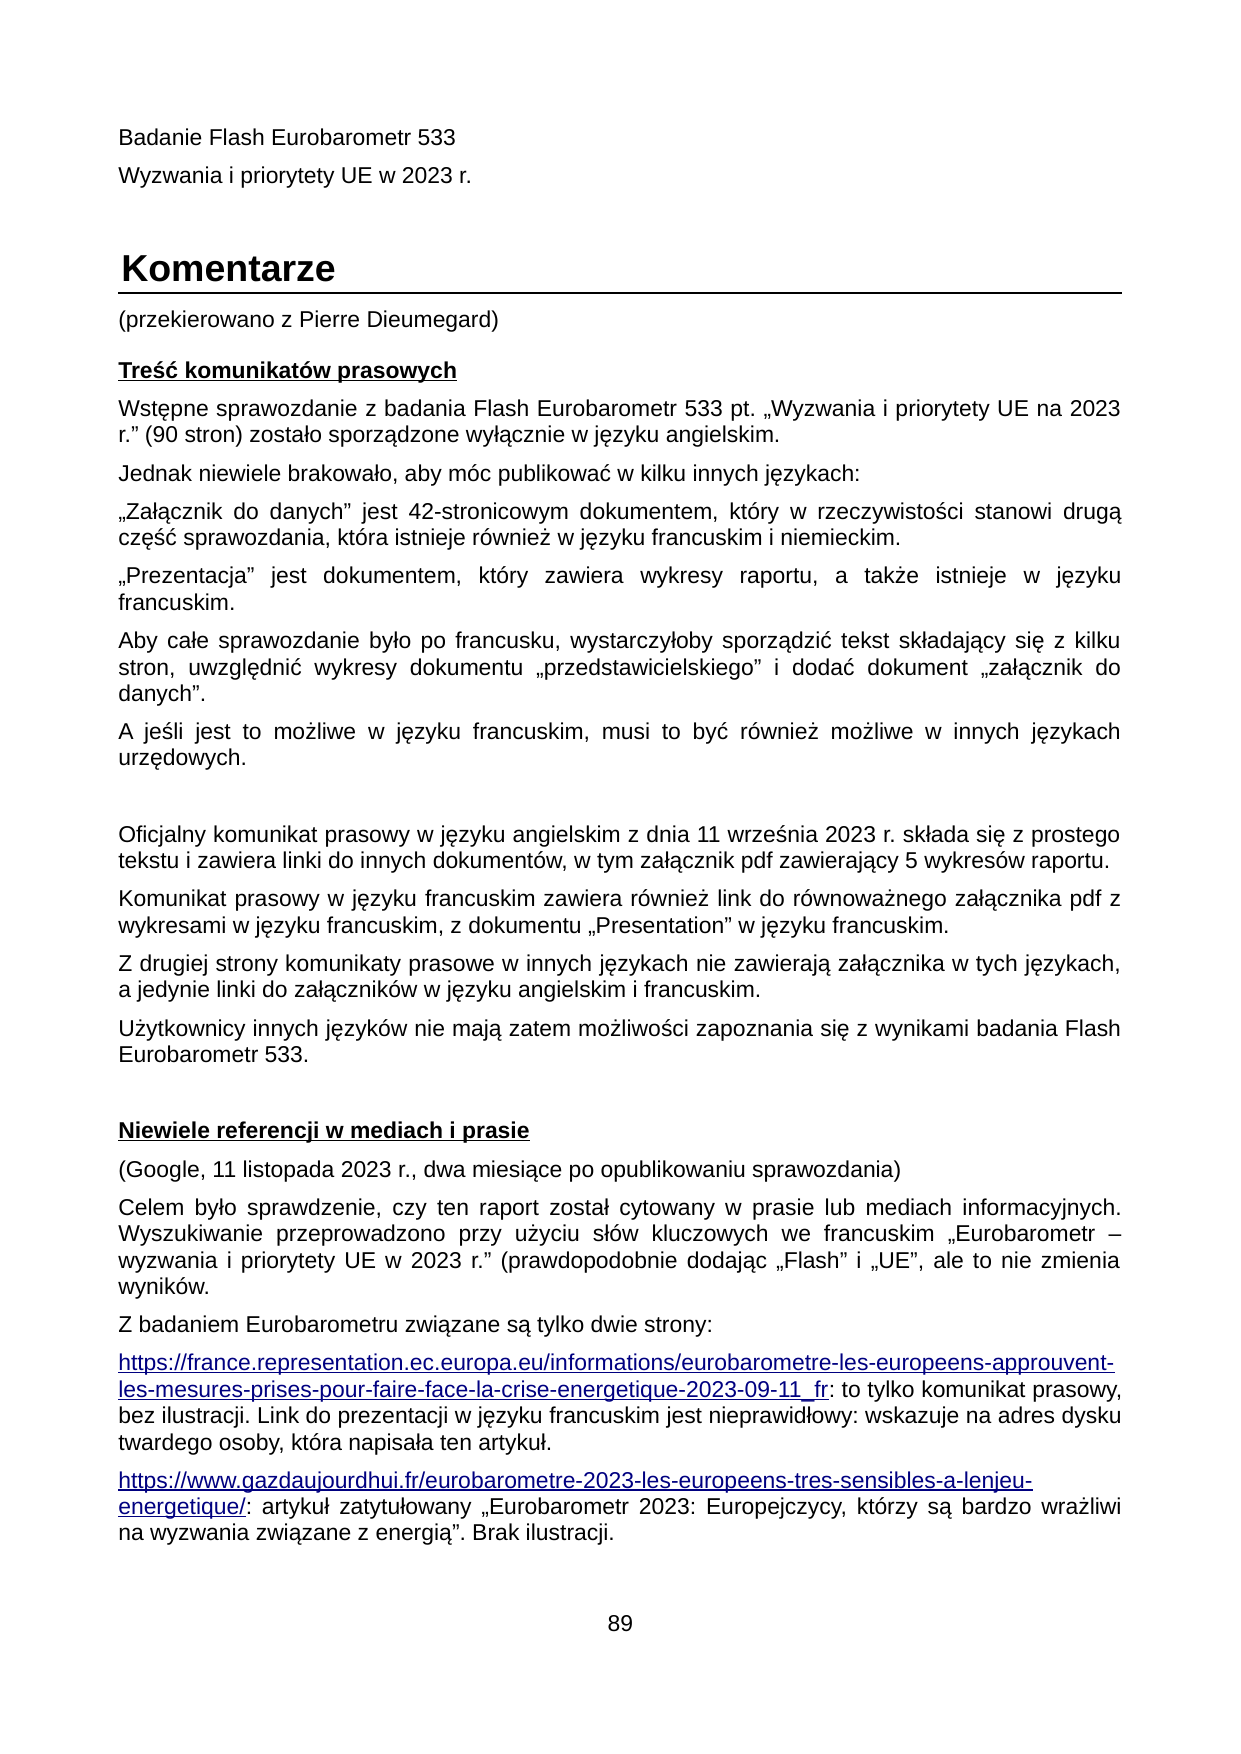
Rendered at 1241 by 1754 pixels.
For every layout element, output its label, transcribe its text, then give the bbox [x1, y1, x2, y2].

text Celem było sprawdzenie, czy ten raport został cytowany w prasie lub mediach informacyjnych. Wyszukiwanie przeprowadzono przy użyciu słów kluczowych we francuskim „Eurobarometr – wyzwania i priorytety UE w 2023 r.” (prawdopodobnie dodając „Flash” i „UE”, ale to nie zmienia wyników. [118, 1194, 1122, 1299]
text „Prezentacja” jest dokumentem, który zawiera wykresy raportu, a także istnieje w języku francuskim. [118, 562, 1122, 615]
text Niewiele referencji w mediach i prasie [118, 1117, 1122, 1144]
text (Google, 11 listopada 2023 r., dwa miesiące po opublikowaniu sprawozdania) [118, 1156, 1122, 1182]
text Oficjalny komunikat prasowy w języku angielskim z dnia 11 września 2023 r. składa się z prostego tekstu i zawiera linki do innych dokumentów, w tym załącznik pdf zawierający 5 wykresów raportu. [118, 821, 1122, 873]
text A jeśli jest to możliwe w języku francuskim, musi to być również możliwe w innych językach urzędowych. [118, 718, 1122, 771]
text Jednak niewiele brakowało, aby móc publikować w kilku innych językach: [118, 460, 1122, 486]
text (przekierowano z Pierre Dieumegard) [118, 306, 1122, 332]
text Aby całe sprawozdanie było po francusku, wystarczyłoby sporządzić tekst składający się z kilku stron, uwzględnić wykresy dokumentu „przedstawicielskiego” i dodać dokument „załącznik do danych”. [118, 627, 1122, 706]
text Użytkownicy innych języków nie mają zatem możliwości zapoznania się z wynikami badania Flash Eurobarometr 533. [118, 1014, 1122, 1067]
subtitle Komentarze [118, 243, 1122, 292]
text „Załącznik do danych” jest 42-stronicowym dokumentem, który w rzeczywistości stanowi drugą część sprawozdania, która istnieje również w języku francuskim i niemieckim. [118, 498, 1122, 551]
text Z badaniem Eurobarometru związane są tylko dwie strony: [118, 1311, 1122, 1337]
text https://www.gazdaujourdhui.fr/eurobarometre-2023-les-europeens-tres-sensibles-a-lenjeu-energetique/: artykuł zatytułowany „Eurobarometr 2023: Europejczycy, którzy są bardzo wrażliwi na wyzwania związane z energią”. Brak ilustracji. [118, 1467, 1122, 1546]
text Treść komunikatów prasowych [118, 357, 1122, 383]
text Wstępne sprawozdanie z badania Flash Eurobarometr 533 pt. „Wyzwania i priorytety UE na 2023 r.” (90 stron) zostało sporządzone wyłącznie w języku angielskim. [118, 395, 1122, 448]
text Z drugiej strony komunikaty prasowe w innych językach nie zawierają załącznika w tych językach, a jedynie linki do załączników w języku angielskim i francuskim. [118, 950, 1122, 1003]
text https://france.representation.ec.europa.eu/informations/eurobarometre-les-europeens-approuvent-les-mesures-prises-pour-faire-face-la-crise-energetique-2023-09-11_fr: to tylko komunikat prasowy, bez ilustracji. Link do prezentacji w języku francuskim jest nieprawidłowy: wskazuje na adres dysku twardego osoby, która napisała ten artykuł. [118, 1349, 1122, 1455]
text Komunikat prasowy w języku francuskim zawiera również link do równoważnego załącznika pdf z wykresami w języku francuskim, z dokumentu „Presentation” w języku francuskim. [118, 885, 1122, 938]
